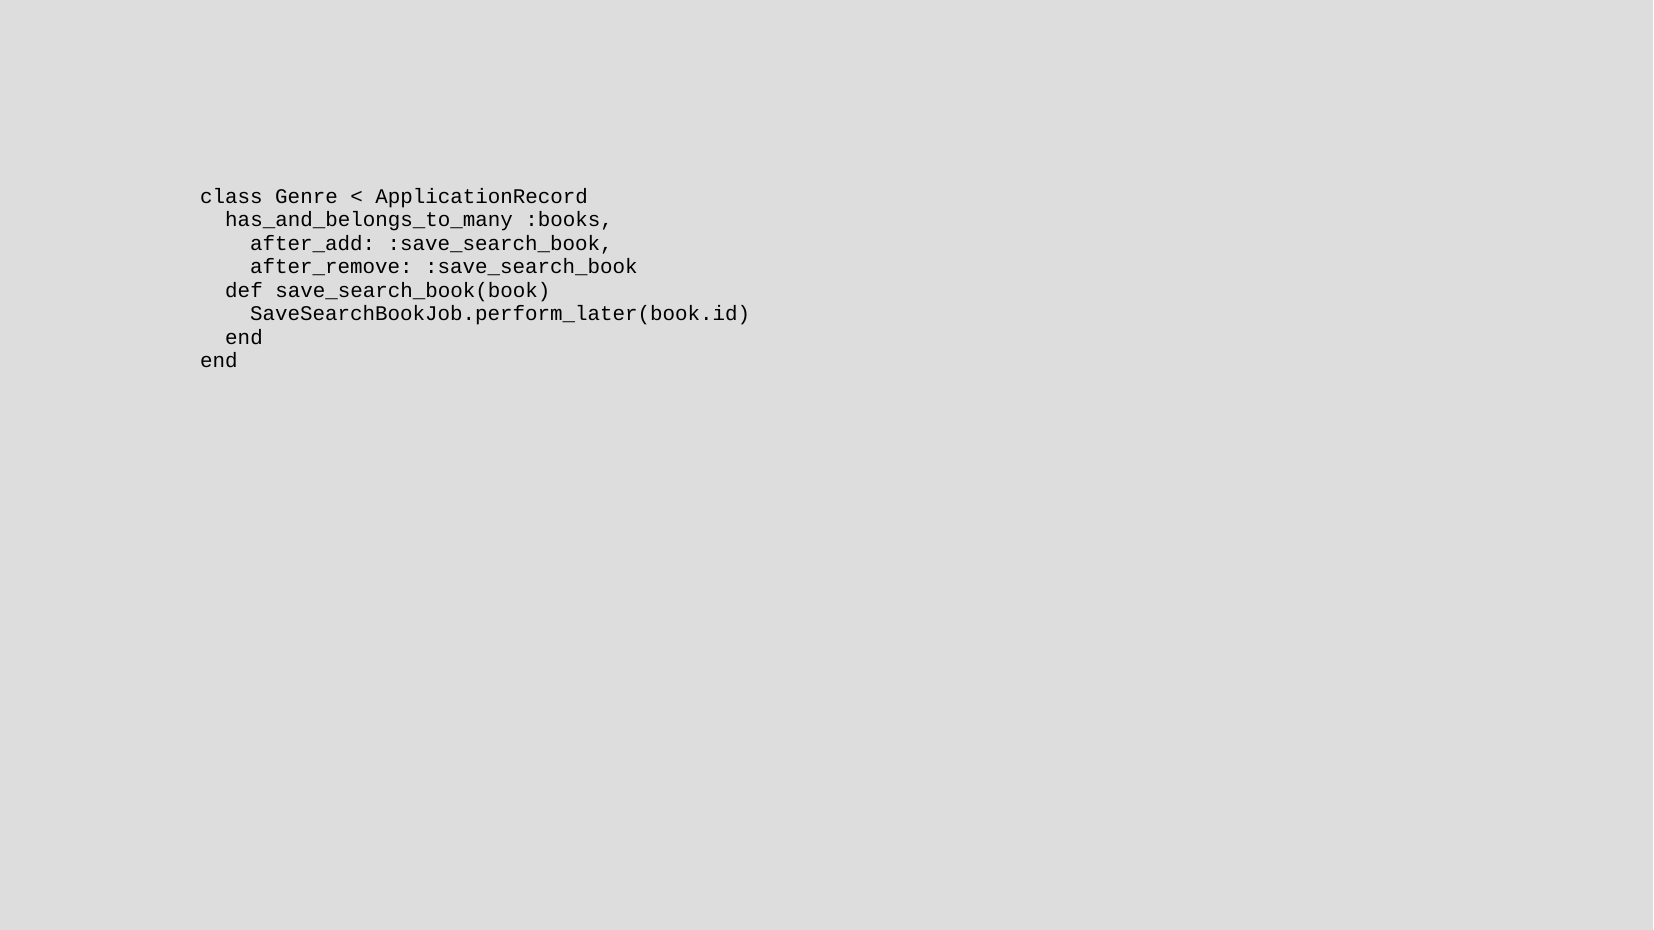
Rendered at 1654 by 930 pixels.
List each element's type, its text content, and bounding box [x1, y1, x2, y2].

text_box class Genre < ApplicationRecord has_and_belongs_to_many :books, after_add: :save_search_book, after_remove: :save_search_book def save_search_book(book) SaveSearchBookJob.perform_later(book.id) end end [185, 178, 1381, 781]
